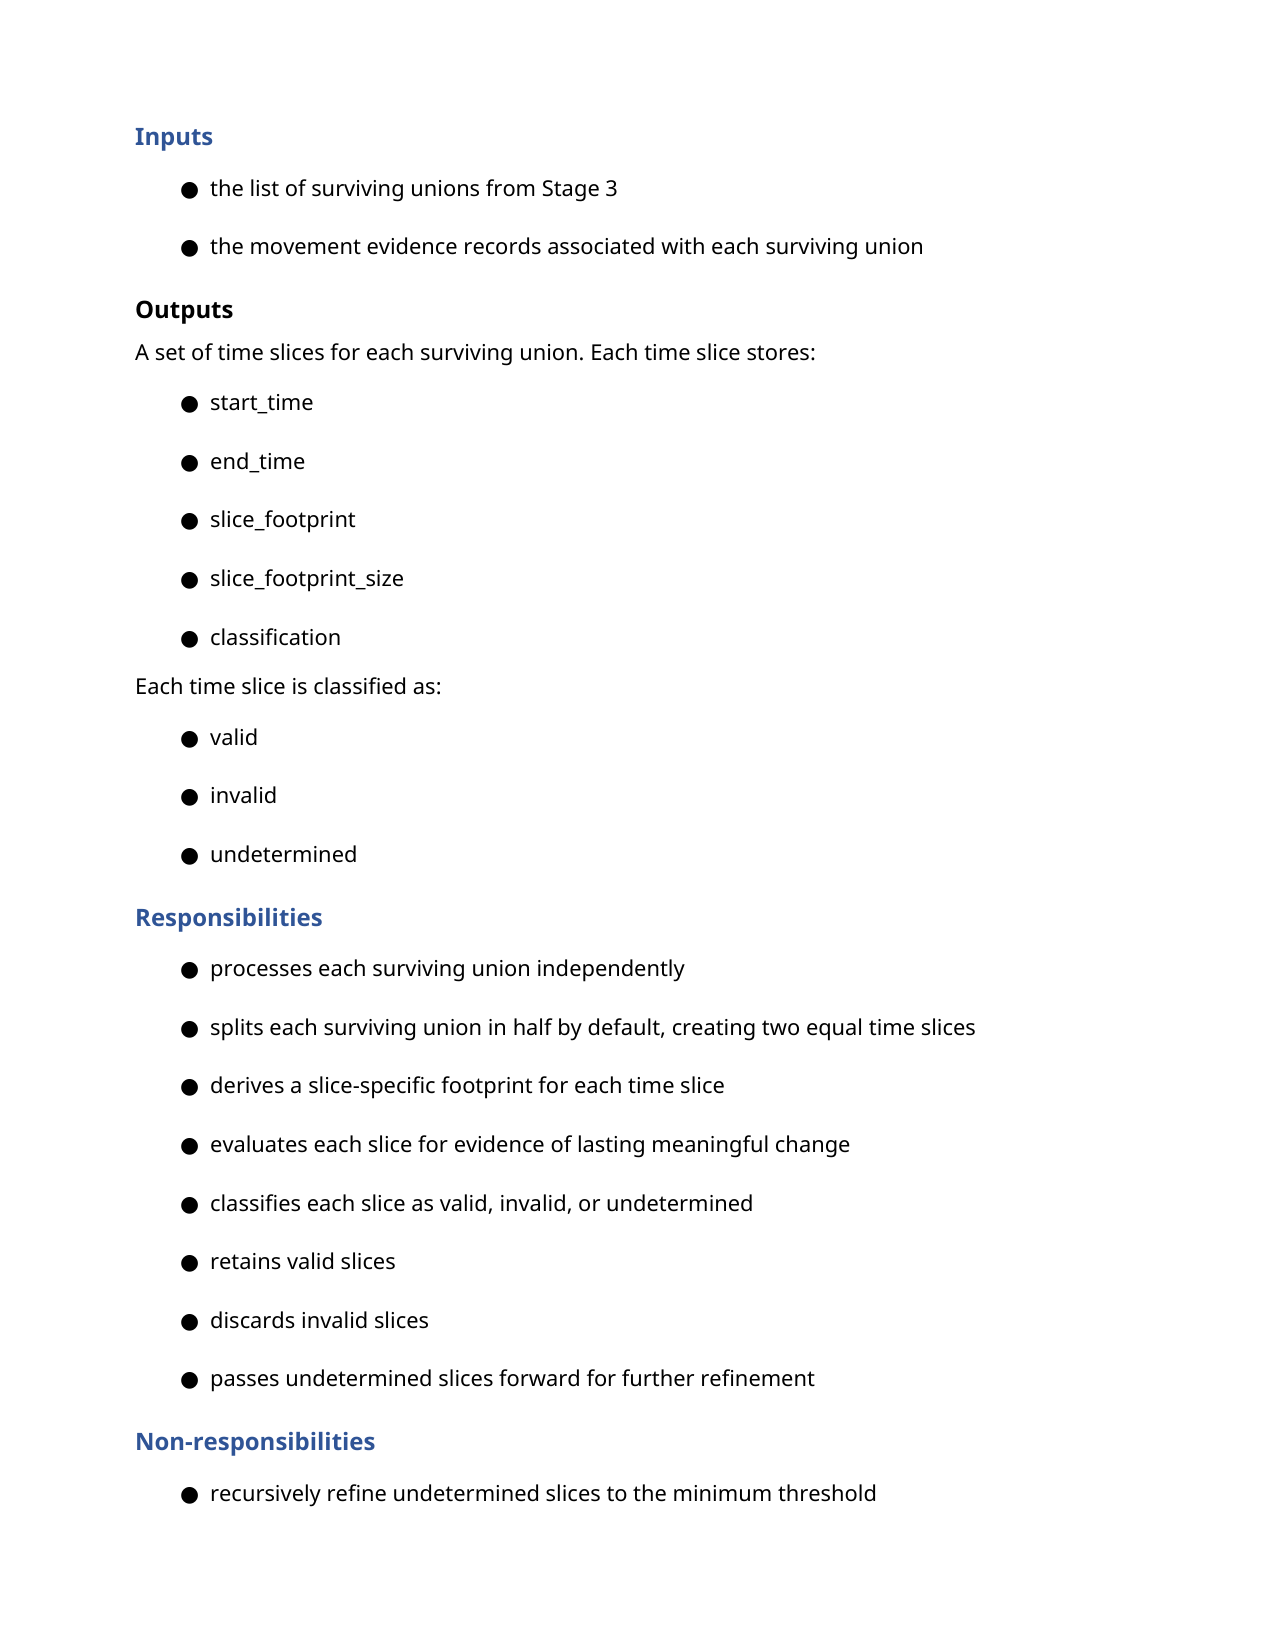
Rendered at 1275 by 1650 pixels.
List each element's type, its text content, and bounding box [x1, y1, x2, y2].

list start_time [180, 378, 1140, 423]
list retains valid slices [180, 1237, 1140, 1282]
list evaluates each slice for evidence of lasting meaningful change [180, 1120, 1140, 1165]
list end_time [180, 437, 1140, 482]
list valid [180, 713, 1140, 758]
list recursively refine undetermined slices to the minimum threshold [180, 1469, 1140, 1514]
list invalid [180, 771, 1140, 816]
list classifies each slice as valid, invalid, or undetermined [180, 1178, 1140, 1223]
subtitle Non-responsibilities [135, 1425, 1140, 1458]
list the movement evidence records associated with each surviving union [180, 222, 1140, 267]
subtitle Responsibilities [135, 901, 1140, 933]
text Each time slice is classified as: [135, 671, 1140, 701]
list slice_footprint [180, 495, 1140, 540]
list derives a slice-specific footprint for each time slice [180, 1061, 1140, 1106]
list discards invalid slices [180, 1296, 1140, 1341]
list passes undetermined slices forward for further refinement [180, 1354, 1140, 1399]
subtitle Inputs [135, 120, 1140, 153]
list splits each surviving union in half by default, creating two equal time slices [180, 1003, 1140, 1048]
list slice_footprint_size [180, 554, 1140, 599]
list undetermined [180, 830, 1140, 875]
subtitle Outputs [135, 293, 1140, 326]
list the list of surviving unions from Stage 3 [180, 163, 1140, 208]
text A set of time slices for each surviving union. Each time slice stores: [135, 337, 1140, 366]
list classification [180, 612, 1140, 657]
list processes each surviving union independently [180, 944, 1140, 989]
